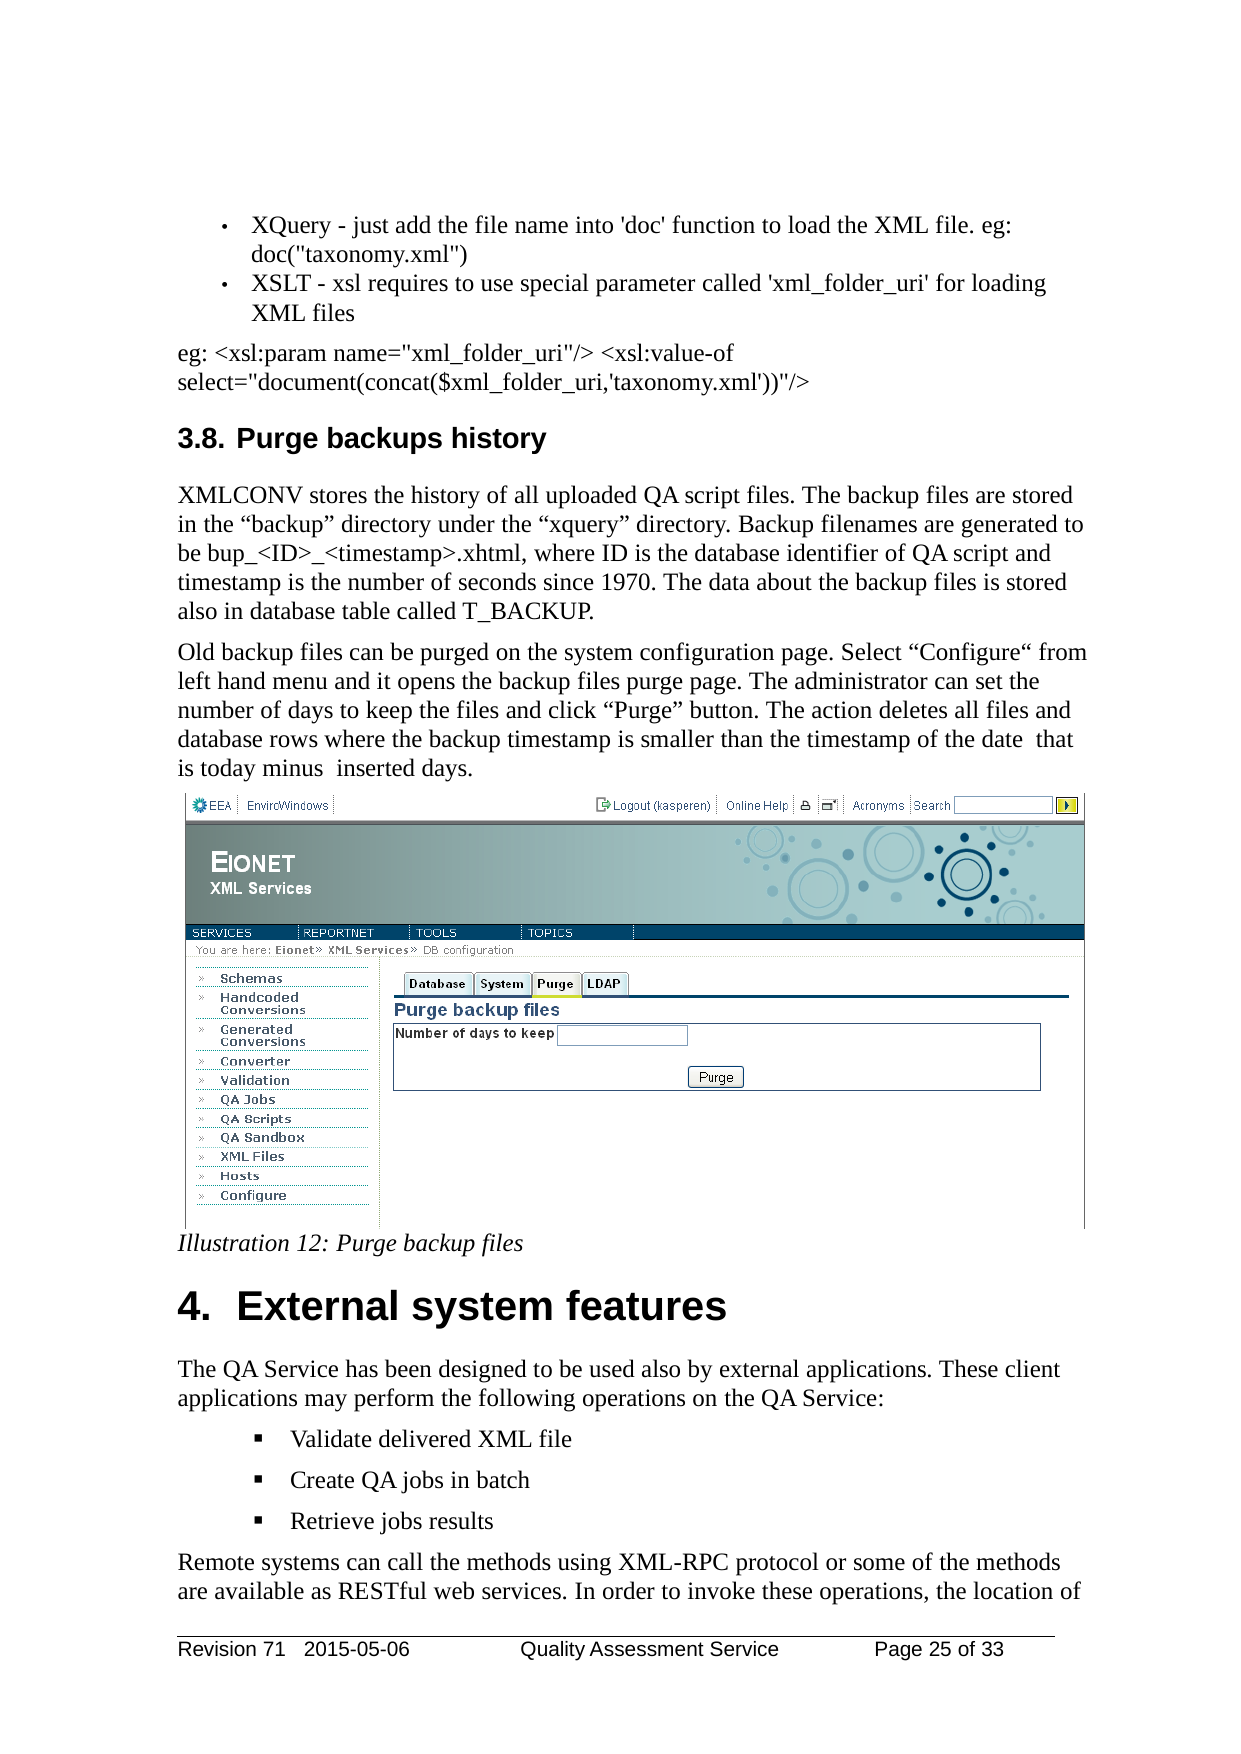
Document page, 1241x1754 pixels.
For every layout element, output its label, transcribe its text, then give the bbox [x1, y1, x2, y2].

subtitle External system features [177, 1282, 1092, 1329]
text Remote systems can call the methods using XML-RPC protocol or some of the methods are available as RESTful web services. In order to invoke these operations, the location of [177, 1547, 1092, 1605]
list Retrieve jobs results [252, 1506, 1092, 1535]
text The QA Service has been designed to be used also by external applications. These client applications may perform the following operations on the QA Service: [177, 1354, 1092, 1412]
list Create QA jobs in batch [252, 1465, 1092, 1494]
text Illustration 12: Purge backup files [177, 1229, 1092, 1257]
subtitle Purge backups history [177, 421, 1092, 455]
list XQuery - just add the file name into 'doc' function to load the XML file. eg: doc("taxonomy.xml") [221, 210, 1092, 268]
text Old backup files can be purged on the system configuration page. Select “Configure“ from left hand menu and it opens the backup files purge page. The administrator can set the number of days to keep the files and click “Purge” button. The action deletes all files and database rows where the backup timestamp is smaller than the timestamp of the date that is today minus inserted days. [177, 637, 1092, 782]
list Validate delivered XML file [252, 1424, 1092, 1453]
text XMLCONV stores the history of all uploaded QA script files. The backup files are stored in the “backup” directory under the “xquery” directory. Backup filenames are generated to be bup_<ID>_<timestamp>.xhtml, where ID is the database identifier of QA script and timestamp is the number of seconds since 1970. The data about the backup files is stored also in database table called T_BACKUP. [177, 479, 1092, 625]
list XSLT - xsl requires to use special parameter called 'xml_folder_uri' for loading XML files [221, 268, 1092, 326]
text eg: <xsl:param name="xml_folder_uri"/> <xsl:value-of select="document(concat($xml_folder_uri,'taxonomy.xml'))"/> [177, 338, 1092, 396]
